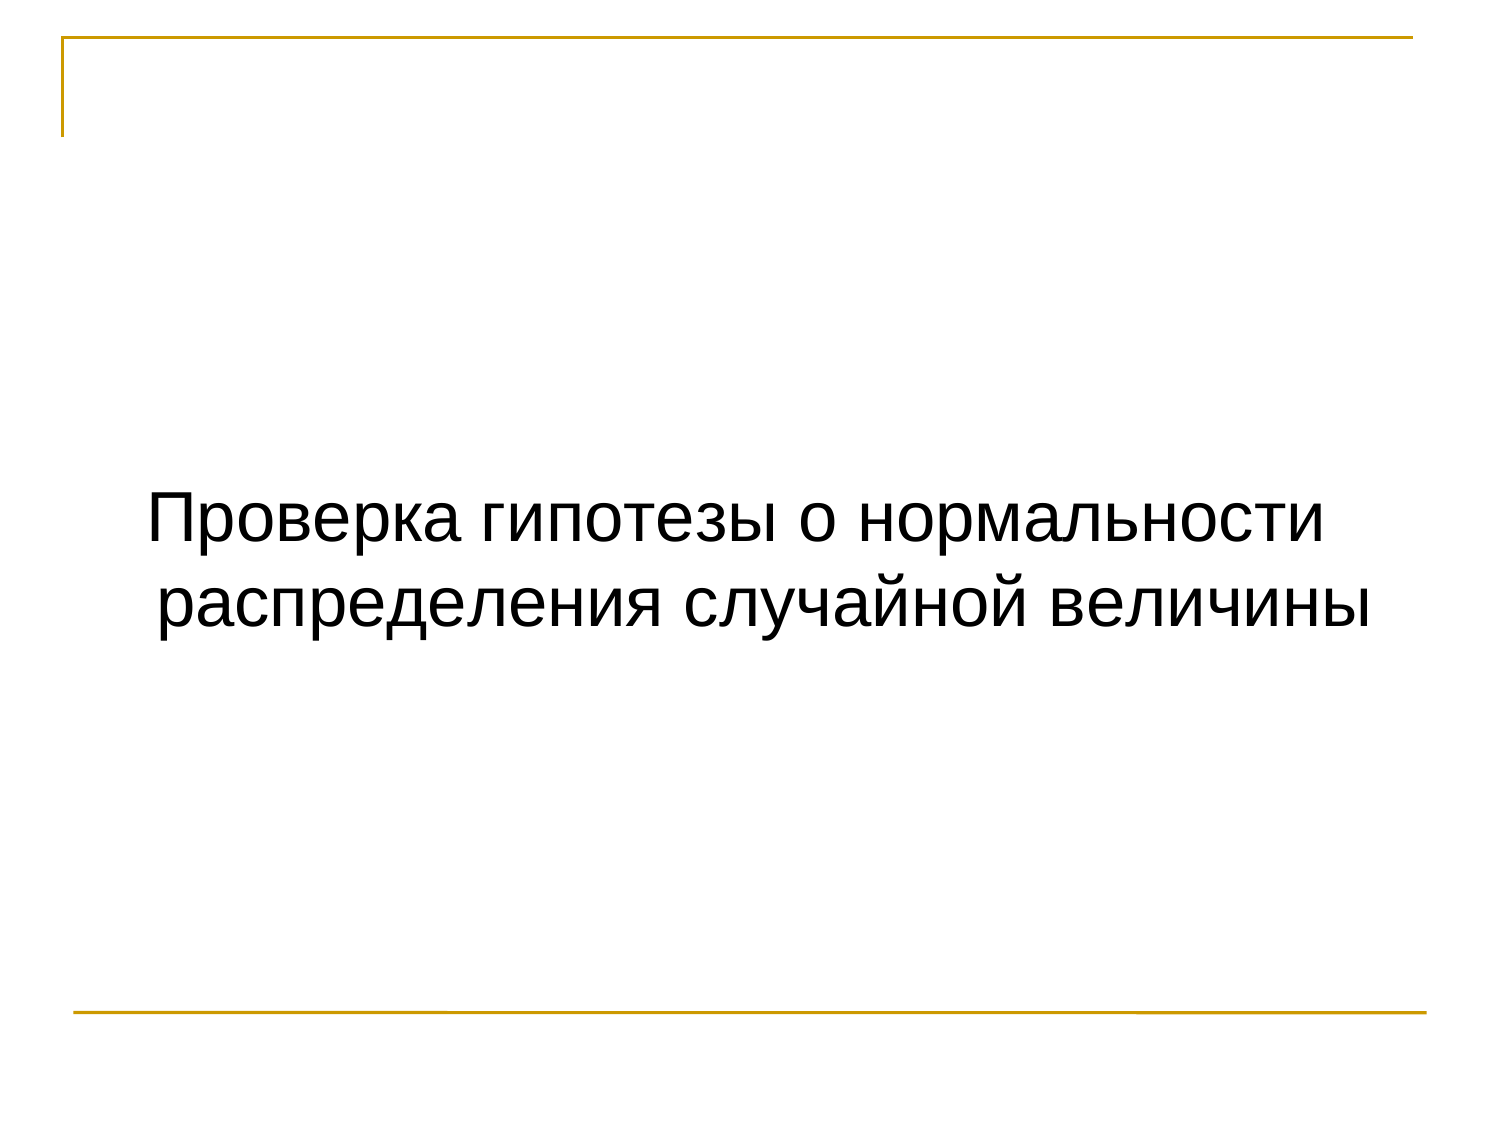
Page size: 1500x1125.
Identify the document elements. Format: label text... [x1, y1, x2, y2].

list Проверка гипотезы о нормальности распределения случайной величины [75, 262, 1426, 1006]
